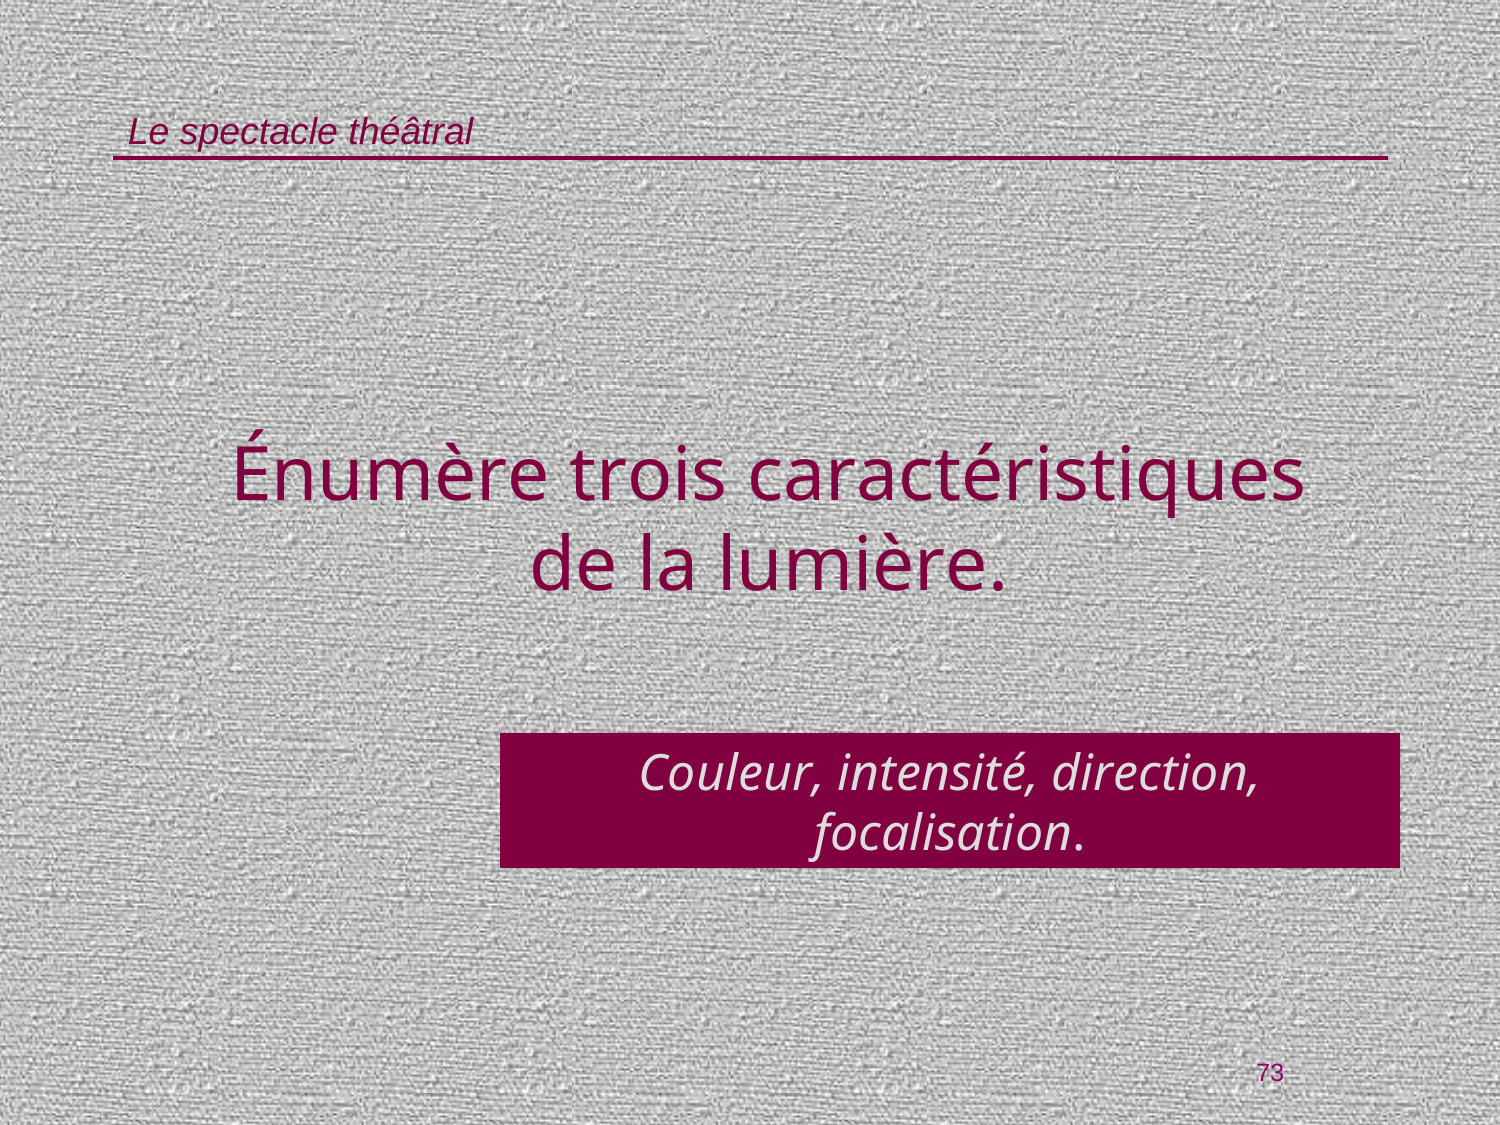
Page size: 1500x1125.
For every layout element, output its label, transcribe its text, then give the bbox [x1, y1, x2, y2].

picture [0, 0, 1500, 1125]
text_box Couleur, intensité, direction, focalisation. [500, 732, 1401, 869]
text_box Énumère trois caractéristiques de la lumière. [162, 417, 1375, 614]
